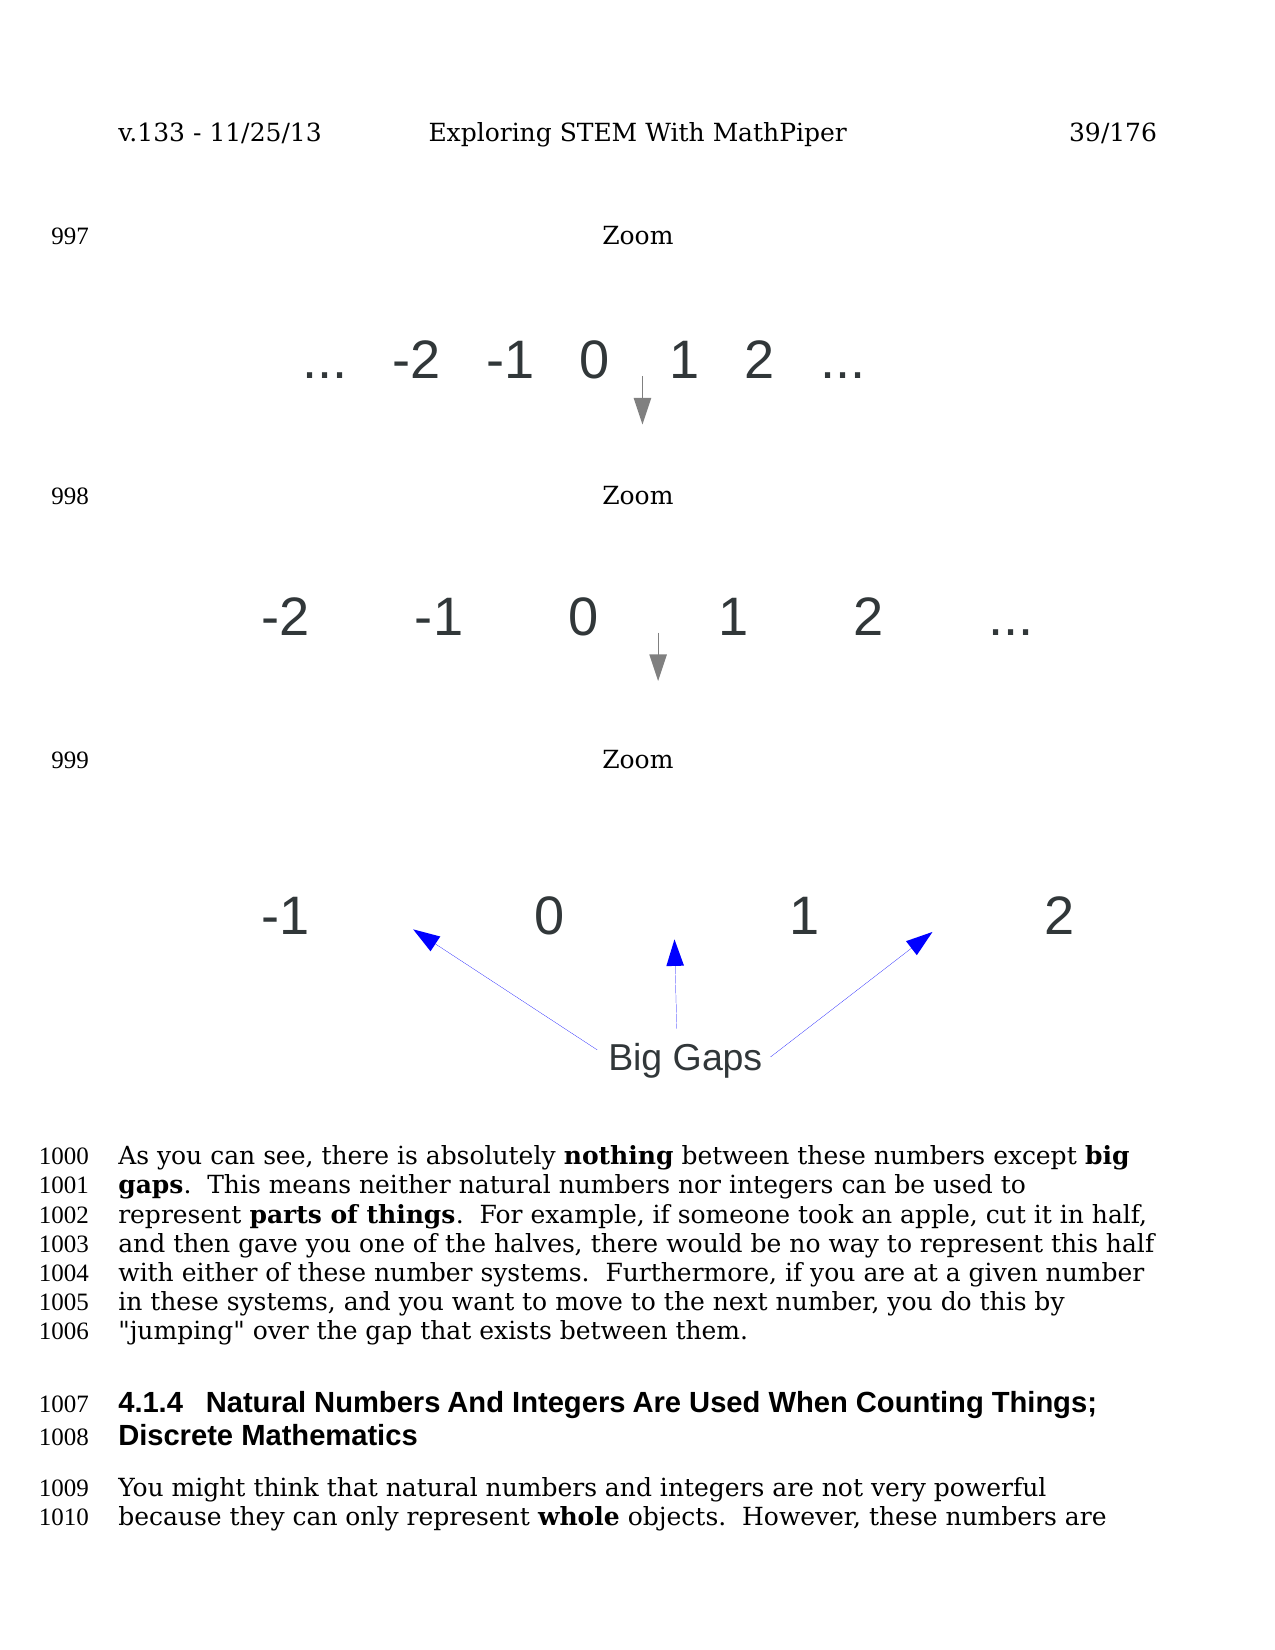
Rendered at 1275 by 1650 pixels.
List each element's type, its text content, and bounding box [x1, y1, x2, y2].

text Zoom [118, 481, 1157, 511]
text Zoom [118, 221, 1157, 250]
text Zoom [118, 745, 1157, 774]
subtitle Natural Numbers And Integers Are Used When Counting Things; Discrete Mathematics [118, 1385, 1157, 1452]
text You might think that natural numbers and integers are not very powerful because they can only represent whole objects. However, these numbers are [118, 1473, 1157, 1531]
text As you can see, there is absolutely nothing between these numbers except big gaps. This means neither natural numbers nor integers can be used to represent parts of things. For example, if someone took an apple, cut it in half, and then gave you one of the halves, there would be no way to represent this half with either of these number systems. Furthermore, if you are at a given number in these systems, and you want to move to the next number, you do this by "jumping" over the gap that exists between them. [118, 1141, 1157, 1346]
